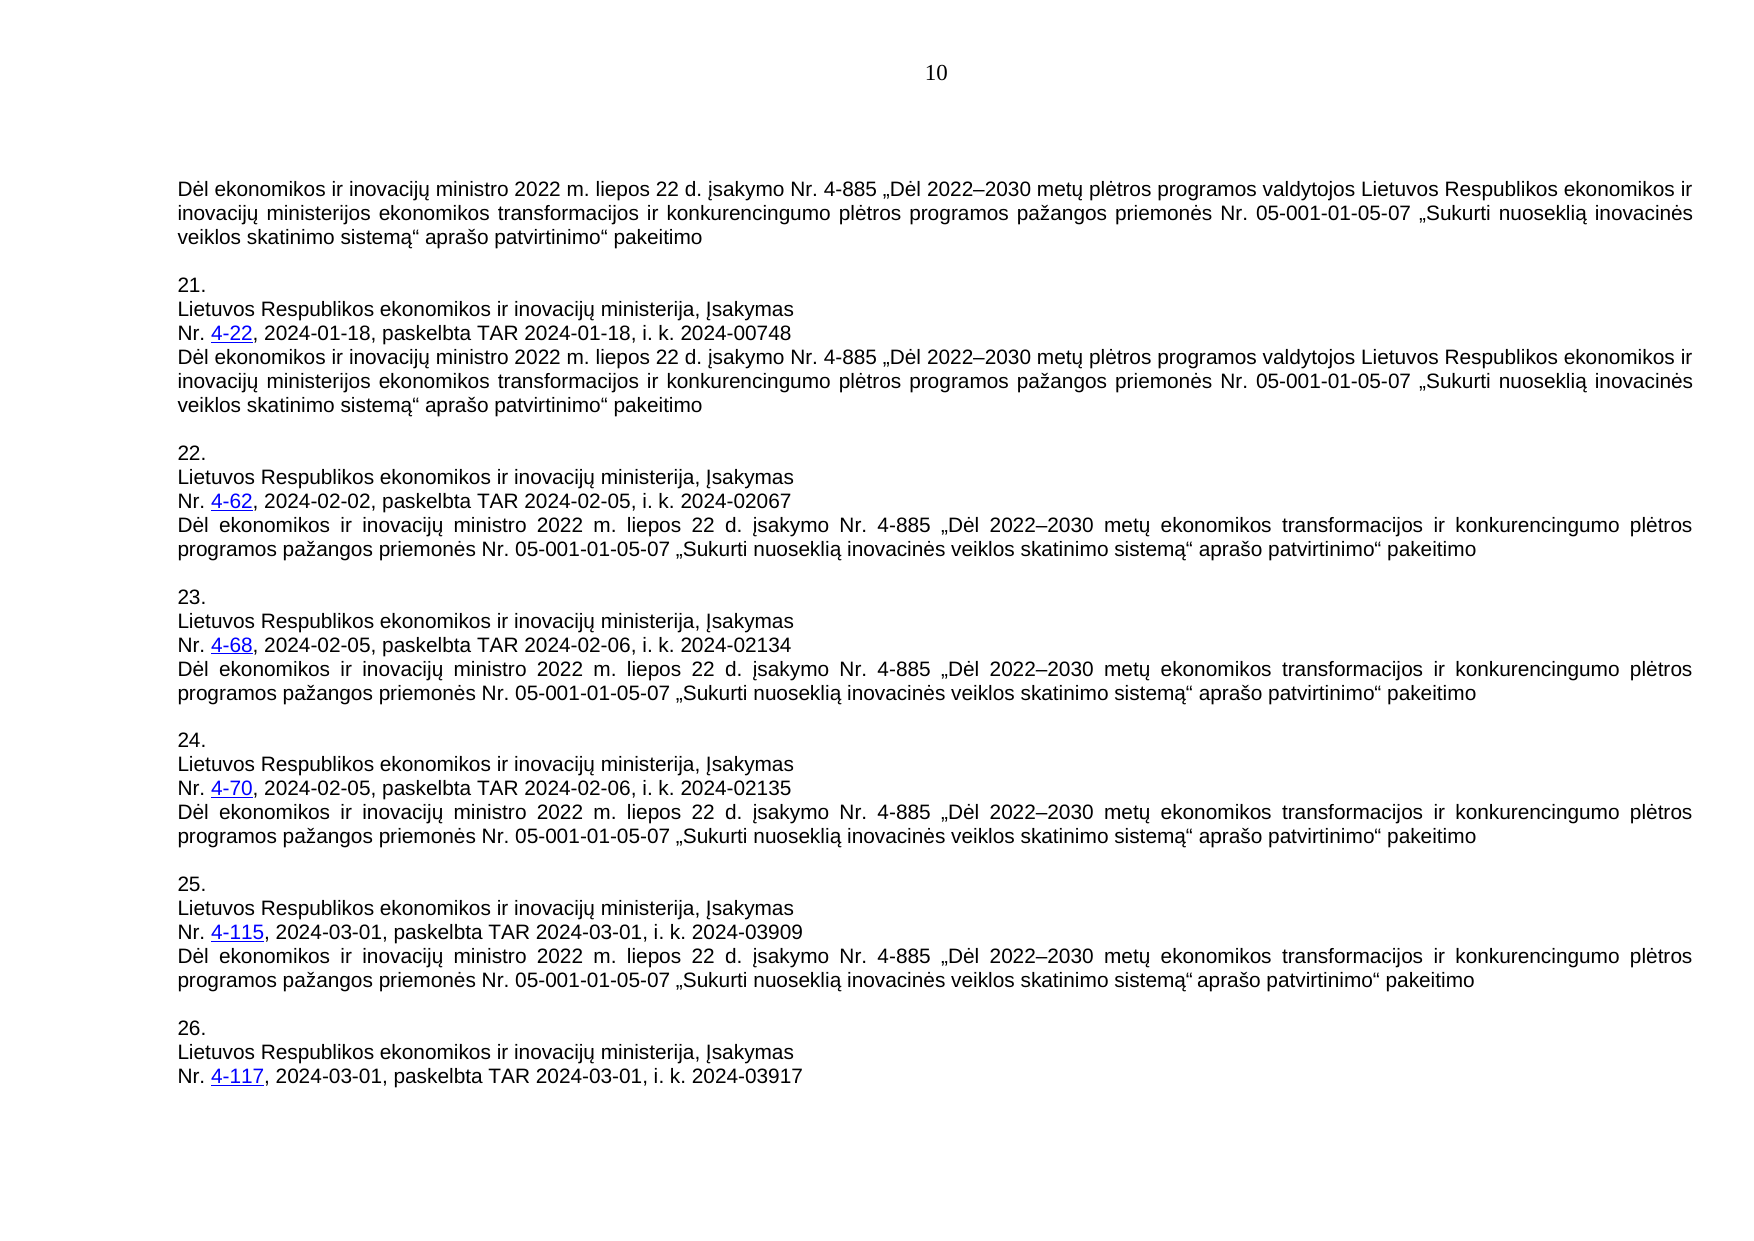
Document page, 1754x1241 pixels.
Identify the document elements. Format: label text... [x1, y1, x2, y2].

text Lietuvos Respublikos ekonomikos ir inovacijų ministerija, Įsakymas [177, 297, 1695, 321]
text Dėl ekonomikos ir inovacijų ministro 2022 m. liepos 22 d. įsakymo Nr. 4-885 „Dėl 2022–2030 metų ekonomikos transformacijos ir konkurencingumo plėtros programos pažangos priemonės Nr. 05-001-01-05-07 „Sukurti nuoseklią inovacinės veiklos skatinimo sistemą“ aprašo patvirtinimo“ pakeitimo [177, 513, 1695, 561]
text Dėl ekonomikos ir inovacijų ministro 2022 m. liepos 22 d. įsakymo Nr. 4-885 „Dėl 2022–2030 metų plėtros programos valdytojos Lietuvos Respublikos ekonomikos ir inovacijų ministerijos ekonomikos transformacijos ir konkurencingumo plėtros programos pažangos priemonės Nr. 05-001-01-05-07 „Sukurti nuoseklią inovacinės veiklos skatinimo sistemą“ aprašo patvirtinimo“ pakeitimo [177, 345, 1695, 417]
text 23. [177, 584, 1695, 608]
text Nr. 4-70, 2024-02-05, paskelbta TAR 2024-02-06, i. k. 2024-02135 [177, 776, 1695, 800]
text 25. [177, 872, 1695, 896]
text Dėl ekonomikos ir inovacijų ministro 2022 m. liepos 22 d. įsakymo Nr. 4-885 „Dėl 2022–2030 metų ekonomikos transformacijos ir konkurencingumo plėtros programos pažangos priemonės Nr. 05-001-01-05-07 „Sukurti nuoseklią inovacinės veiklos skatinimo sistemą“ aprašo patvirtinimo“ pakeitimo [177, 944, 1695, 992]
text Dėl ekonomikos ir inovacijų ministro 2022 m. liepos 22 d. įsakymo Nr. 4-885 „Dėl 2022–2030 metų plėtros programos valdytojos Lietuvos Respublikos ekonomikos ir inovacijų ministerijos ekonomikos transformacijos ir konkurencingumo plėtros programos pažangos priemonės Nr. 05-001-01-05-07 „Sukurti nuoseklią inovacinės veiklos skatinimo sistemą“ aprašo patvirtinimo“ pakeitimo [177, 177, 1695, 249]
text Dėl ekonomikos ir inovacijų ministro 2022 m. liepos 22 d. įsakymo Nr. 4-885 „Dėl 2022–2030 metų ekonomikos transformacijos ir konkurencingumo plėtros programos pažangos priemonės Nr. 05-001-01-05-07 „Sukurti nuoseklią inovacinės veiklos skatinimo sistemą“ aprašo patvirtinimo“ pakeitimo [177, 800, 1695, 848]
text 26. [177, 1016, 1695, 1040]
text Lietuvos Respublikos ekonomikos ir inovacijų ministerija, Įsakymas [177, 1040, 1695, 1064]
text Nr. 4-117, 2024-03-01, paskelbta TAR 2024-03-01, i. k. 2024-03917 [177, 1064, 1695, 1088]
text Lietuvos Respublikos ekonomikos ir inovacijų ministerija, Įsakymas [177, 896, 1695, 920]
text Nr. 4-68, 2024-02-05, paskelbta TAR 2024-02-06, i. k. 2024-02134 [177, 632, 1695, 656]
text Lietuvos Respublikos ekonomikos ir inovacijų ministerija, Įsakymas [177, 752, 1695, 776]
text Nr. 4-22, 2024-01-18, paskelbta TAR 2024-01-18, i. k. 2024-00748 [177, 321, 1695, 345]
text 22. [177, 441, 1695, 465]
text Nr. 4-62, 2024-02-02, paskelbta TAR 2024-02-05, i. k. 2024-02067 [177, 489, 1695, 513]
text 21. [177, 273, 1695, 297]
text Lietuvos Respublikos ekonomikos ir inovacijų ministerija, Įsakymas [177, 608, 1695, 632]
text Lietuvos Respublikos ekonomikos ir inovacijų ministerija, Įsakymas [177, 465, 1695, 489]
text Dėl ekonomikos ir inovacijų ministro 2022 m. liepos 22 d. įsakymo Nr. 4-885 „Dėl 2022–2030 metų ekonomikos transformacijos ir konkurencingumo plėtros programos pažangos priemonės Nr. 05-001-01-05-07 „Sukurti nuoseklią inovacinės veiklos skatinimo sistemą“ aprašo patvirtinimo“ pakeitimo [177, 656, 1695, 704]
text 24. [177, 728, 1695, 752]
text Nr. 4-115, 2024-03-01, paskelbta TAR 2024-03-01, i. k. 2024-03909 [177, 920, 1695, 944]
